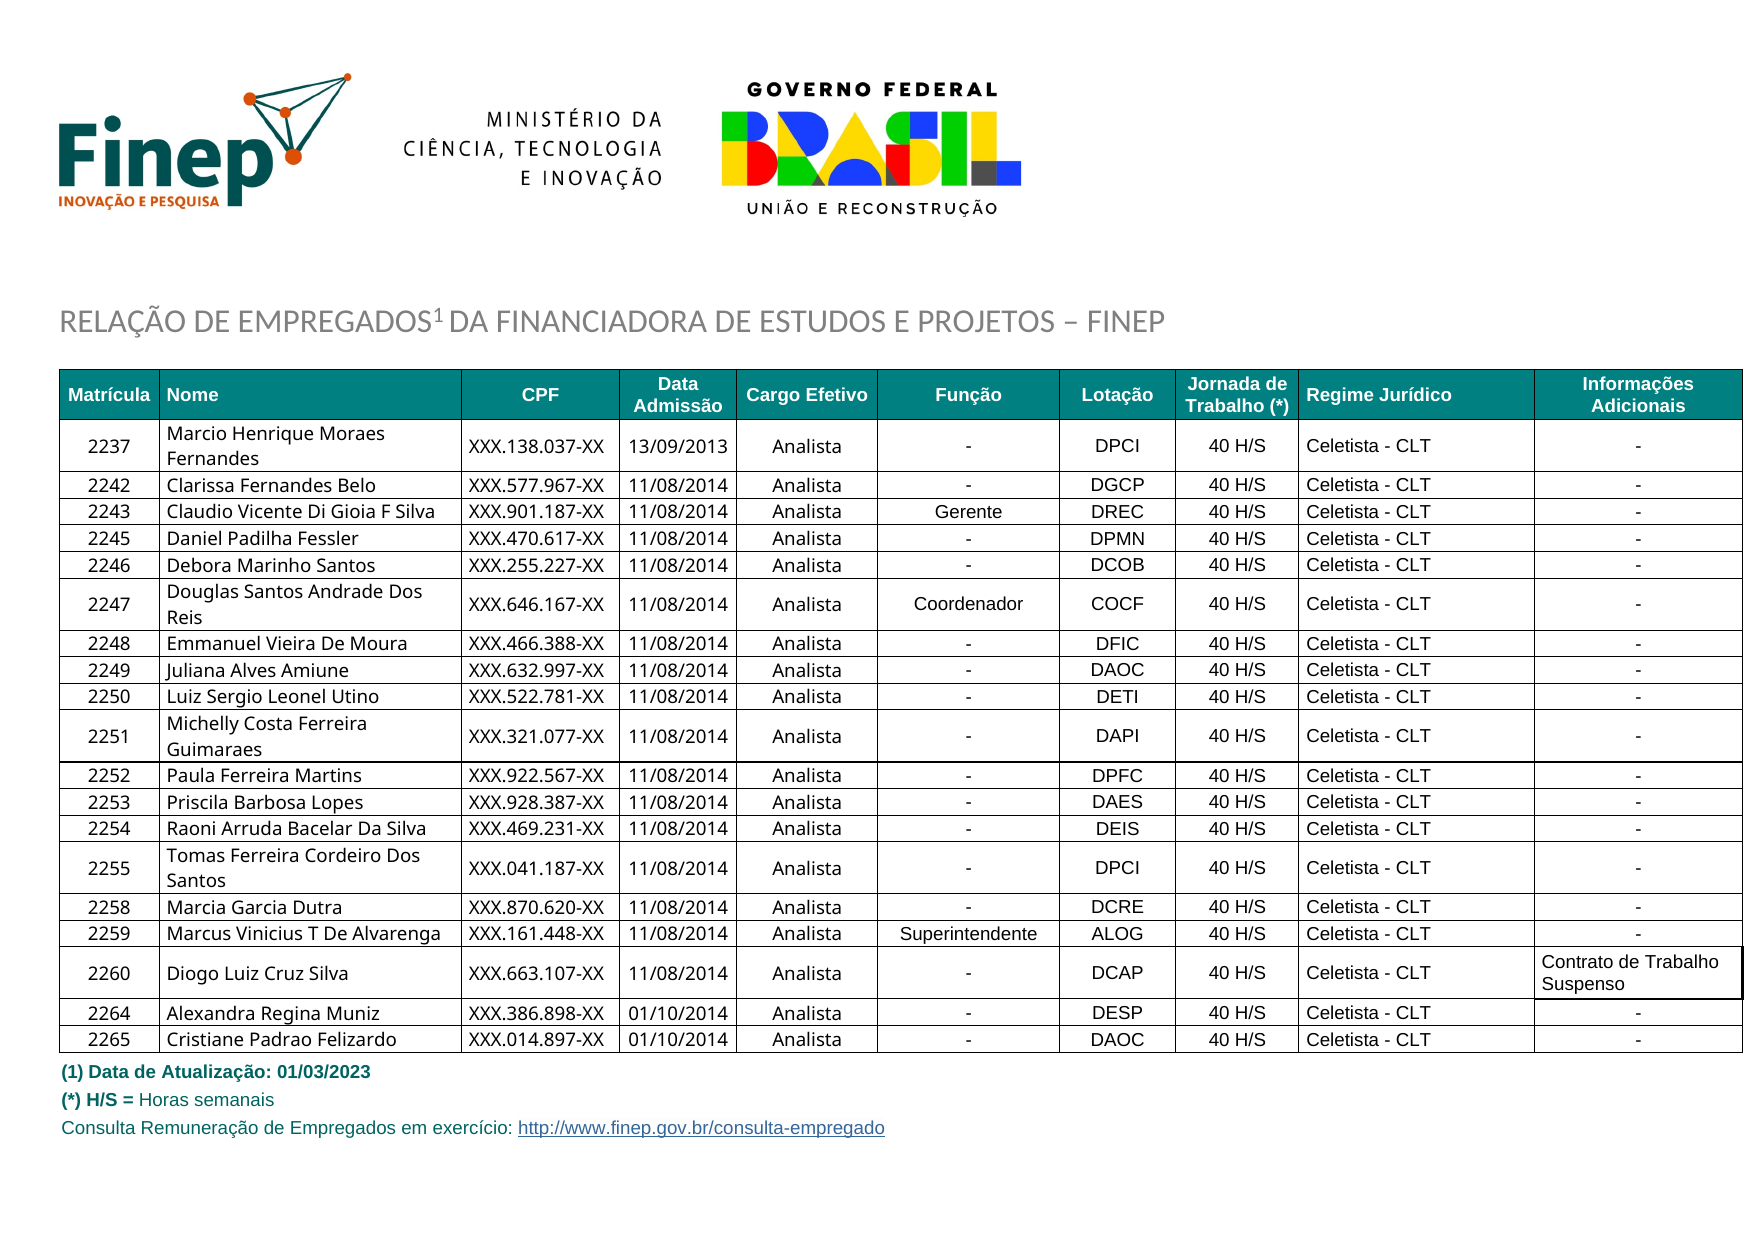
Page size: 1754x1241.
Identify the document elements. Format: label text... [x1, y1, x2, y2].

table_cell 11/08/2014 [620, 947, 736, 998]
table_cell Celetista - CLT [1299, 921, 1534, 946]
table_cell 11/08/2014 [620, 894, 736, 920]
table_cell - [878, 420, 1059, 471]
table_cell Celetista - CLT [1299, 763, 1534, 788]
table_cell 2250 [60, 684, 159, 709]
table_cell XXX.469.231-XX [462, 816, 619, 841]
table_cell Celetista - CLT [1299, 894, 1534, 920]
table_cell DAES [1060, 789, 1175, 814]
table_cell 40 H/S [1176, 947, 1298, 998]
table_cell - [1535, 684, 1742, 709]
table_cell 2247 [60, 579, 159, 629]
table_cell - [878, 472, 1059, 498]
table_cell DAOC [1060, 657, 1175, 683]
table_cell Contrato de Trabalho Suspenso [1535, 947, 1741, 998]
table_cell - [1535, 525, 1742, 551]
table_cell 40 H/S [1176, 763, 1298, 788]
table_cell Celetista - CLT [1299, 1026, 1534, 1052]
table_cell Diogo Luiz Cruz Silva [160, 947, 461, 998]
table_cell Analista [737, 579, 877, 629]
table_cell DREC [1060, 499, 1175, 524]
table_cell - [1535, 894, 1742, 920]
table_cell - [1535, 1026, 1742, 1052]
table_cell - [878, 789, 1059, 814]
table_cell 40 H/S [1176, 631, 1298, 656]
table_cell Analista [737, 894, 877, 920]
table_cell 40 H/S [1176, 921, 1298, 946]
table_cell Marcus Vinicius T De Alvarenga [160, 921, 461, 946]
table_cell - [878, 684, 1059, 709]
table_header Data Admissão [620, 370, 736, 419]
table_cell XXX.646.167-XX [462, 579, 619, 629]
table_cell - [1535, 763, 1742, 788]
table_cell 40 H/S [1176, 894, 1298, 920]
table_cell - [878, 999, 1059, 1025]
table_cell Celetista - CLT [1299, 579, 1534, 629]
table_cell Celetista - CLT [1299, 420, 1534, 471]
table_cell 11/08/2014 [620, 789, 736, 814]
table_cell XXX.663.107-XX [462, 947, 619, 998]
table_cell Analista [737, 525, 877, 551]
table_cell 2252 [60, 763, 159, 788]
table_cell - [1535, 420, 1742, 471]
table_cell 2242 [60, 472, 159, 498]
table_cell 11/08/2014 [620, 472, 736, 498]
table_cell Celetista - CLT [1299, 657, 1534, 683]
table_cell 11/08/2014 [620, 921, 736, 946]
table_cell Clarissa Fernandes Belo [160, 472, 461, 498]
table_cell DAOC [1060, 1026, 1175, 1052]
table_cell - [878, 894, 1059, 920]
table_cell 11/08/2014 [620, 579, 736, 629]
table_cell Celetista - CLT [1299, 525, 1534, 551]
table_cell Celetista - CLT [1299, 684, 1534, 709]
table_cell Emmanuel Vieira De Moura [160, 631, 461, 656]
table_cell 2246 [60, 552, 159, 577]
table_cell Luiz Sergio Leonel Utino [160, 684, 461, 709]
table_cell XXX.632.997-XX [462, 657, 619, 683]
table_cell 2253 [60, 789, 159, 814]
table_cell Analista [737, 657, 877, 683]
table_header Informações Adicionais [1535, 370, 1742, 419]
table_cell DCAP [1060, 947, 1175, 998]
table_cell Celetista - CLT [1299, 552, 1534, 577]
table_cell XXX.321.077-XX [462, 710, 619, 761]
table_cell XXX.870.620-XX [462, 894, 619, 920]
table_cell Analista [737, 763, 877, 788]
table_cell DEIS [1060, 816, 1175, 841]
table_header Função [878, 370, 1059, 419]
table_cell 40 H/S [1176, 420, 1298, 471]
table_cell Analista [737, 1026, 877, 1052]
table_cell 2259 [60, 921, 159, 946]
table_cell 2251 [60, 710, 159, 761]
table_cell 13/09/2013 [620, 420, 736, 471]
table_cell - [878, 657, 1059, 683]
table_cell 2264 [60, 999, 159, 1025]
table_cell 40 H/S [1176, 710, 1298, 761]
table_cell - [878, 631, 1059, 656]
table_cell XXX.255.227-XX [462, 552, 619, 577]
table_cell 40 H/S [1176, 579, 1298, 629]
table_cell - [1535, 499, 1742, 524]
table_cell Celetista - CLT [1299, 947, 1534, 998]
table_cell - [1535, 1000, 1742, 1025]
table_cell 40 H/S [1176, 816, 1298, 841]
table_cell DETI [1060, 684, 1175, 709]
table_cell Juliana Alves Amiune [160, 657, 461, 683]
table_cell DPCI [1060, 842, 1175, 893]
table_cell Analista [737, 999, 877, 1025]
table_cell Analista [737, 710, 877, 761]
table_cell 2260 [60, 947, 159, 998]
table_cell 40 H/S [1176, 525, 1298, 551]
table_cell Celetista - CLT [1299, 789, 1534, 814]
table_cell DPMN [1060, 525, 1175, 551]
table_cell Celetista - CLT [1299, 472, 1534, 498]
table_cell DPCI [1060, 420, 1175, 471]
table_cell 40 H/S [1176, 472, 1298, 498]
table_cell - [1535, 789, 1742, 814]
table_header Matrícula [60, 370, 159, 419]
table_cell 01/10/2014 [620, 1026, 736, 1052]
table_cell - [1535, 816, 1742, 841]
table_cell Gerente [878, 499, 1059, 524]
table_cell Analista [737, 420, 877, 471]
table_header Lotação [1060, 370, 1175, 419]
table_cell Paula Ferreira Martins [160, 763, 461, 788]
table_cell Raoni Arruda Bacelar Da Silva [160, 816, 461, 841]
table_cell 11/08/2014 [620, 499, 736, 524]
table_cell XXX.928.387-XX [462, 789, 619, 814]
table_cell - [878, 763, 1059, 788]
table_cell Daniel Padilha Fessler [160, 525, 461, 551]
table_cell Analista [737, 472, 877, 498]
table_header Cargo Efetivo [737, 370, 877, 419]
table_cell Claudio Vicente Di Gioia F Silva [160, 499, 461, 524]
table_cell Priscila Barbosa Lopes [160, 789, 461, 814]
table_cell XXX.161.448-XX [462, 921, 619, 946]
table_cell 11/08/2014 [620, 631, 736, 656]
table_cell 40 H/S [1176, 999, 1298, 1025]
table_cell 2248 [60, 631, 159, 656]
table_cell Analista [737, 921, 877, 946]
table_cell XXX.901.187-XX [462, 499, 619, 524]
table_cell Celetista - CLT [1299, 499, 1534, 524]
table_cell 40 H/S [1176, 842, 1298, 893]
table_cell DESP [1060, 999, 1175, 1025]
table_cell 40 H/S [1176, 789, 1298, 814]
table_cell XXX.041.187-XX [462, 842, 619, 893]
table_cell XXX.522.781-XX [462, 684, 619, 709]
table_cell 11/08/2014 [620, 525, 736, 551]
table_cell Celetista - CLT [1299, 631, 1534, 656]
table_cell Coordenador [878, 579, 1059, 629]
table_cell Analista [737, 842, 877, 893]
table_cell Tomas Ferreira Cordeiro Dos Santos [160, 842, 461, 893]
table_cell - [878, 816, 1059, 841]
table_cell 40 H/S [1176, 684, 1298, 709]
table_cell COCF [1060, 579, 1175, 629]
table_cell 2254 [60, 816, 159, 841]
table_cell 40 H/S [1176, 552, 1298, 577]
table_cell Celetista - CLT [1299, 816, 1534, 841]
table_cell 40 H/S [1176, 1026, 1298, 1052]
table_cell Douglas Santos Andrade Dos Reis [160, 579, 461, 629]
table_cell - [1535, 710, 1742, 761]
table_cell 2245 [60, 525, 159, 551]
table_cell 11/08/2014 [620, 763, 736, 788]
table_cell Marcio Henrique Moraes Fernandes [160, 420, 461, 471]
table_cell - [878, 1026, 1059, 1052]
table_cell Celetista - CLT [1299, 710, 1534, 761]
table_cell 2243 [60, 499, 159, 524]
table_header Jornada de Trabalho (*) [1176, 370, 1298, 419]
table_cell 2265 [60, 1026, 159, 1052]
table_cell DPFC [1060, 763, 1175, 788]
table_cell - [878, 552, 1059, 577]
table_cell Alexandra Regina Muniz [160, 999, 461, 1025]
table_cell Analista [737, 684, 877, 709]
table_cell - [878, 947, 1059, 998]
table_cell 2249 [60, 657, 159, 683]
table_cell Celetista - CLT [1299, 842, 1534, 893]
table_cell Superintendente [878, 921, 1059, 946]
table_cell - [878, 842, 1059, 893]
table_cell 11/08/2014 [620, 816, 736, 841]
table_cell DCOB [1060, 552, 1175, 577]
table_cell XXX.466.388-XX [462, 631, 619, 656]
table_cell 11/08/2014 [620, 842, 736, 893]
table_cell DAPI [1060, 710, 1175, 761]
table_cell 11/08/2014 [620, 684, 736, 709]
table_cell 11/08/2014 [620, 657, 736, 683]
table_cell Marcia Garcia Dutra [160, 894, 461, 920]
table_cell Celetista - CLT [1299, 999, 1534, 1025]
table_cell Analista [737, 789, 877, 814]
table_cell 2237 [60, 420, 159, 471]
table_cell - [878, 525, 1059, 551]
table_cell Analista [737, 499, 877, 524]
table_cell 11/08/2014 [620, 552, 736, 577]
table_cell DCRE [1060, 894, 1175, 920]
table_cell - [1535, 472, 1742, 498]
table_cell XXX.470.617-XX [462, 525, 619, 551]
table_cell Analista [737, 816, 877, 841]
table_cell 40 H/S [1176, 499, 1298, 524]
table_cell - [1535, 657, 1742, 683]
table_cell - [1535, 579, 1742, 629]
table_header Nome [160, 370, 461, 419]
table_cell XXX.577.967-XX [462, 472, 619, 498]
table_cell 40 H/S [1176, 657, 1298, 683]
table_cell XXX.138.037-XX [462, 420, 619, 471]
table_cell 2258 [60, 894, 159, 920]
table_cell 11/08/2014 [620, 710, 736, 761]
table_cell DGCP [1060, 472, 1175, 498]
table_cell Analista [737, 631, 877, 656]
table_header CPF [462, 370, 619, 419]
table_cell Cristiane Padrao Felizardo [160, 1026, 461, 1052]
table_cell DFIC [1060, 631, 1175, 656]
table_cell XXX.014.897-XX [462, 1026, 619, 1052]
table_cell XXX.922.567-XX [462, 763, 619, 788]
table_cell - [878, 710, 1059, 761]
table_header Regime Jurídico [1299, 370, 1534, 419]
table_cell Analista [737, 947, 877, 998]
table_cell XXX.386.898-XX [462, 999, 619, 1025]
table_cell Analista [737, 552, 877, 577]
table_cell - [1535, 631, 1742, 656]
table_cell ALOG [1060, 921, 1175, 946]
table_cell Michelly Costa Ferreira Guimaraes [160, 710, 461, 761]
table_cell 2255 [60, 842, 159, 893]
table_cell Debora Marinho Santos [160, 552, 461, 577]
table_cell - [1535, 921, 1742, 946]
table_cell - [1535, 842, 1742, 893]
table_cell - [1535, 552, 1742, 577]
table_cell 01/10/2014 [620, 999, 736, 1025]
